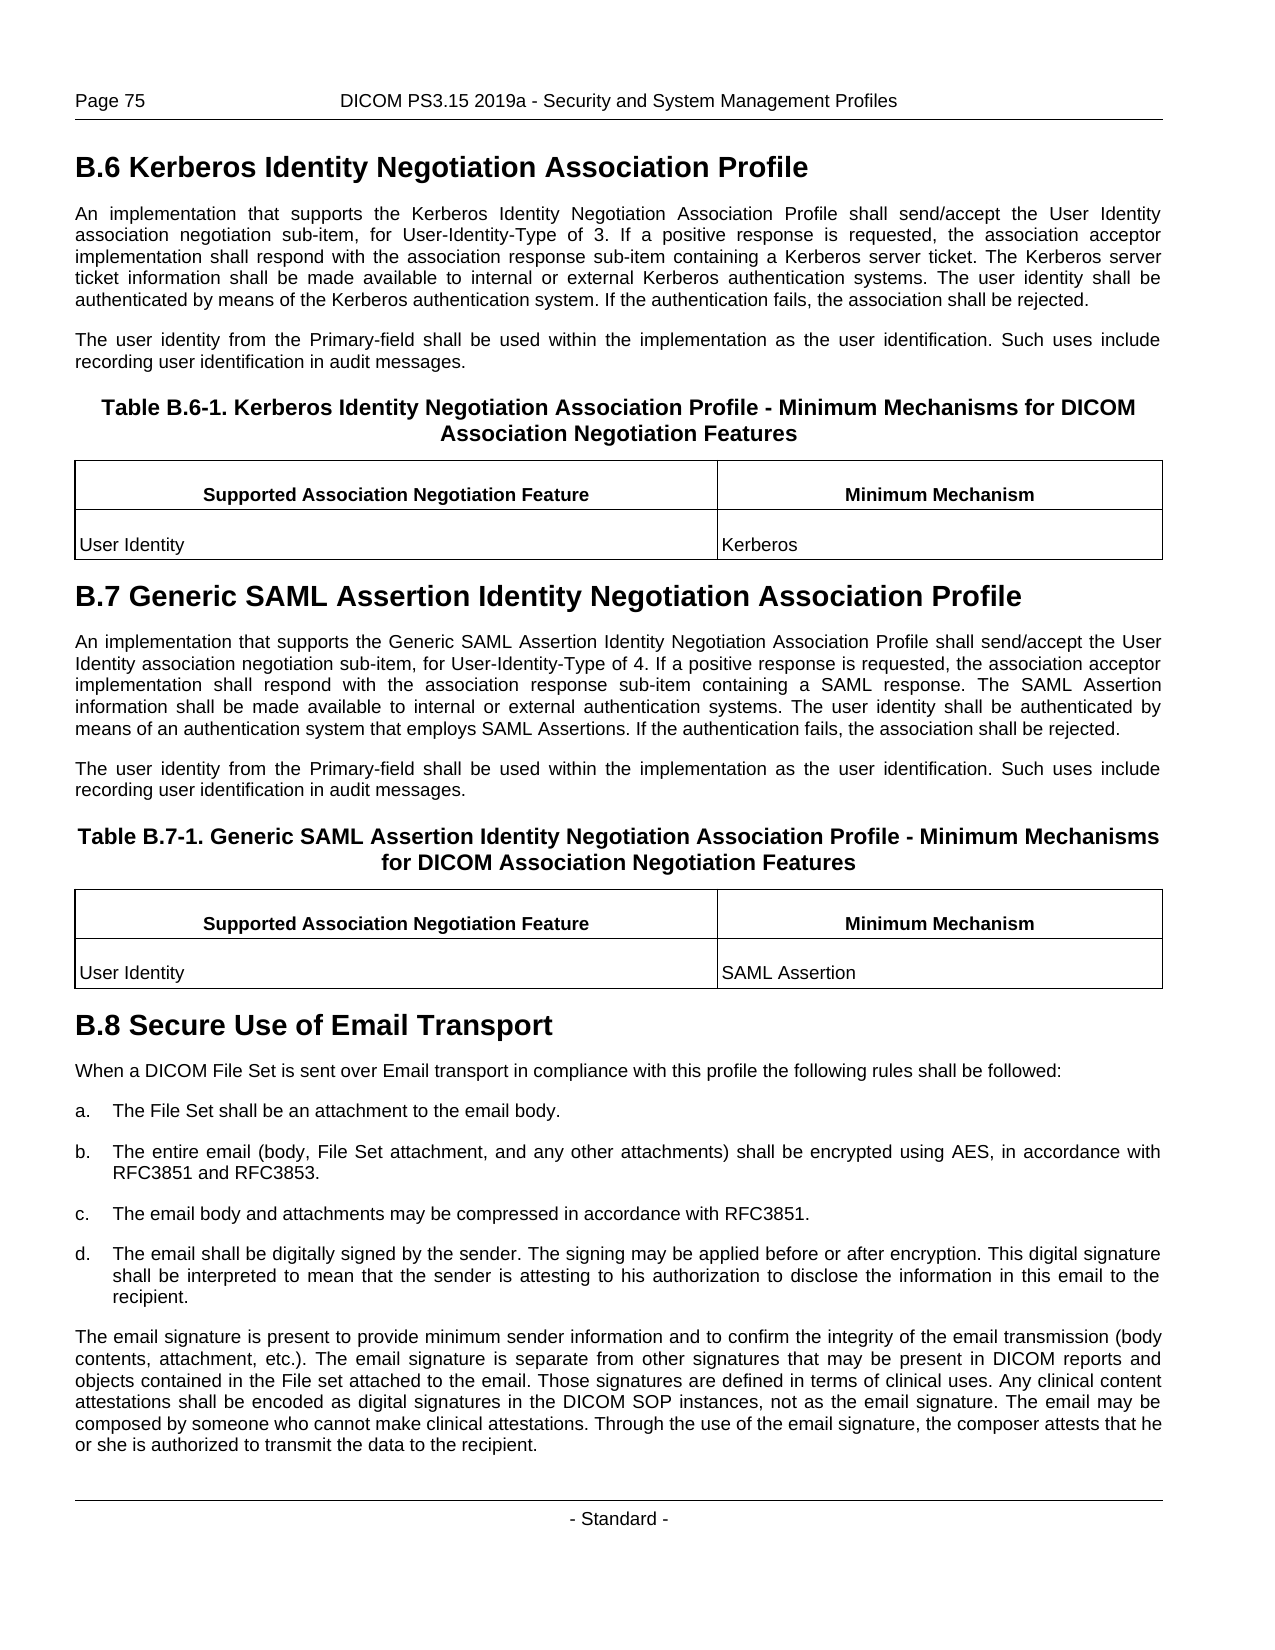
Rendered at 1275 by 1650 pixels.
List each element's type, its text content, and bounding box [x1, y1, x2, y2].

text The user identity from the Primary-field shall be used within the implementation as the user identification. Such uses include recording user identification in audit messages. [75, 758, 1162, 801]
table_cell User Identity [76, 510, 717, 559]
text B.8 Secure Use of Email Transport [75, 1008, 1162, 1041]
table_header Minimum Mechanism [718, 461, 1162, 509]
text Table B.7-1. Generic SAML Assertion Identity Negotiation Association Profile - Minimum Mechanisms for DICOM Association Negotiation Features [75, 823, 1162, 875]
text An implementation that supports the Kerberos Identity Negotiation Association Profile shall send/accept the User Identity association negotiation sub-item, for User-Identity-Type of 3. If a positive response is requested, the association acceptor implementation shall respond with the association response sub-item containing a Kerberos server ticket. The Kerberos server ticket information shall be made available to internal or external Kerberos authentication systems. The user identity shall be authenticated by means of the Kerberos authentication system. If the authentication fails, the association shall be rejected. [75, 202, 1162, 310]
text B.7 Generic SAML Assertion Identity Negotiation Association Profile [75, 579, 1162, 612]
text Table B.6-1. Kerberos Identity Negotiation Association Profile - Minimum Mechanisms for DICOM Association Negotiation Features [75, 394, 1162, 446]
table_header Supported Association Negotiation Feature [76, 461, 717, 509]
table_cell SAML Assertion [718, 939, 1162, 988]
text The user identity from the Primary-field shall be used within the implementation as the user identification. Such uses include recording user identification in audit messages. [75, 329, 1162, 372]
text The email signature is present to provide minimum sender information and to confirm the integrity of the email transmission (body contents, attachment, etc.). The email signature is separate from other signatures that may be present in DICOM reports and objects contained in the File set attached to the email. Those signatures are defined in terms of clinical uses. Any clinical content attestations shall be encoded as digital signatures in the DICOM SOP instances, not as the email signature. The email may be composed by someone who cannot make clinical attestations. Through the use of the email signature, the composer attests that he or she is authorized to transmit the data to the recipient. [75, 1326, 1162, 1456]
table_cell Kerberos [718, 510, 1162, 559]
list The email body and attachments may be compressed in accordance with RFC3851. [75, 1202, 1162, 1224]
table_header Supported Association Negotiation Feature [76, 890, 717, 938]
list The entire email (body, File Set attachment, and any other attachments) shall be encrypted using AES, in accordance with RFC3851 and RFC3853. [75, 1141, 1162, 1184]
text An implementation that supports the Generic SAML Assertion Identity Negotiation Association Profile shall send/accept the User Identity association negotiation sub-item, for User-Identity-Type of 4. If a positive response is requested, the association acceptor implementation shall respond with the association response sub-item containing a SAML response. The SAML Assertion information shall be made available to internal or external authentication systems. The user identity shall be authenticated by means of an authentication system that employs SAML Assertions. If the authentication fails, the association shall be rejected. [75, 631, 1162, 739]
text When a DICOM File Set is sent over Email transport in compliance with this profile the following rules shall be followed: [75, 1060, 1162, 1082]
list The File Set shall be an attachment to the email body. [75, 1100, 1162, 1122]
text B.6 Kerberos Identity Negotiation Association Profile [75, 150, 1162, 183]
table_cell User Identity [76, 939, 717, 988]
table_header Minimum Mechanism [718, 890, 1162, 938]
list The email shall be digitally signed by the sender. The signing may be applied before or after encryption. This digital signature shall be interpreted to mean that the sender is attesting to his authorization to disclose the information in this email to the recipient. [75, 1243, 1162, 1307]
